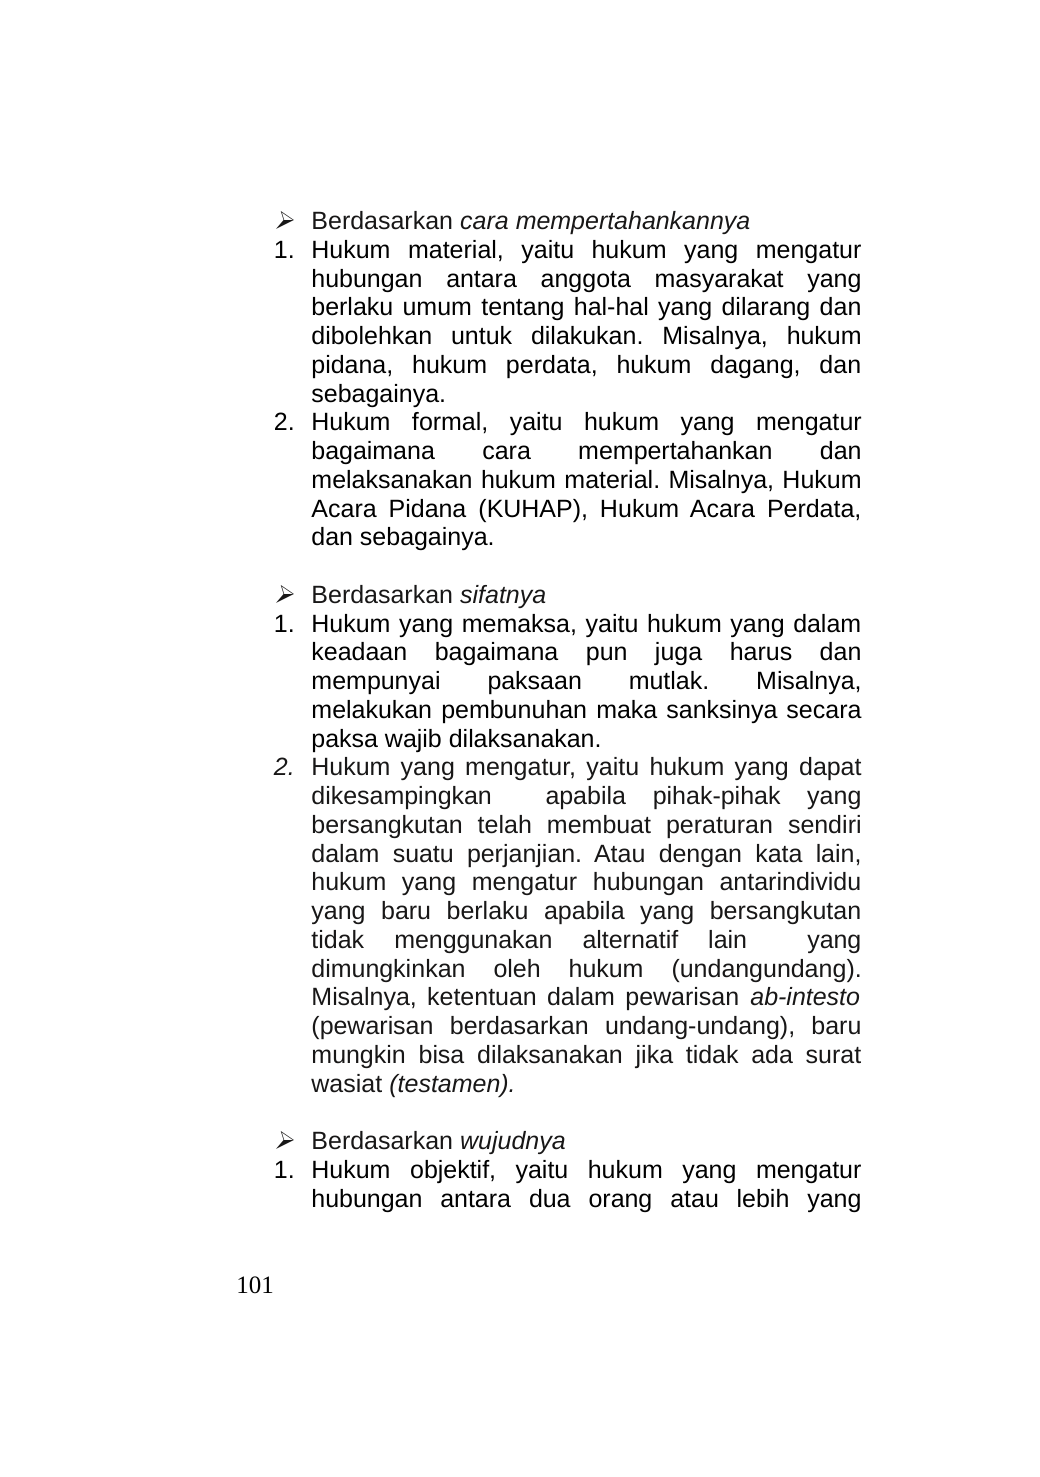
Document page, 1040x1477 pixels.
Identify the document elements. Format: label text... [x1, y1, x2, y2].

list Hukum formal, yaitu hukum yang mengatur bagaimana cara mempertahankan dan melaksanakan hukum material. Misalnya, Hukum Acara Pidana (KUHAP), Hukum Acara Perdata, dan sebagainya. [274, 407, 862, 551]
list Hukum yang memaksa, yaitu hukum yang dalam keadaan bagaimana pun juga harus dan mempunyai paksaan mutlak. Misalnya, melakukan pembunuhan maka sanksinya secara paksa wajib dilaksanakan. [274, 609, 862, 752]
list Berdasarkan sifatnya [274, 580, 862, 609]
list Berdasarkan cara mempertahankannya [274, 206, 862, 235]
list Hukum objektif, yaitu hukum yang mengatur hubungan antara dua orang atau lebih yang [274, 1155, 862, 1212]
list Hukum yang mengatur, yaitu hukum yang dapat dikesampingkan apabila pihak-pihak yang bersangkutan telah membuat peraturan sendiri dalam suatu perjanjian. Atau dengan kata lain, hukum yang mengatur hubungan antarindividu yang baru berlaku apabila yang bersangkutan tidak menggunakan alternatif lain yang dimungkinkan oleh hukum (undangundang). Misalnya, ketentuan dalam pewarisan ab-intesto (pewarisan berdasarkan undang-undang), baru mungkin bisa dilaksanakan jika tidak ada surat wasiat (testamen). [274, 752, 862, 1097]
list Hukum material, yaitu hukum yang mengatur hubungan antara anggota masyarakat yang berlaku umum tentang hal-hal yang dilarang dan dibolehkan untuk dilakukan. Misalnya, hukum pidana, hukum perdata, hukum dagang, dan sebagainya. [274, 235, 862, 407]
list Berdasarkan wujudnya [274, 1126, 862, 1155]
